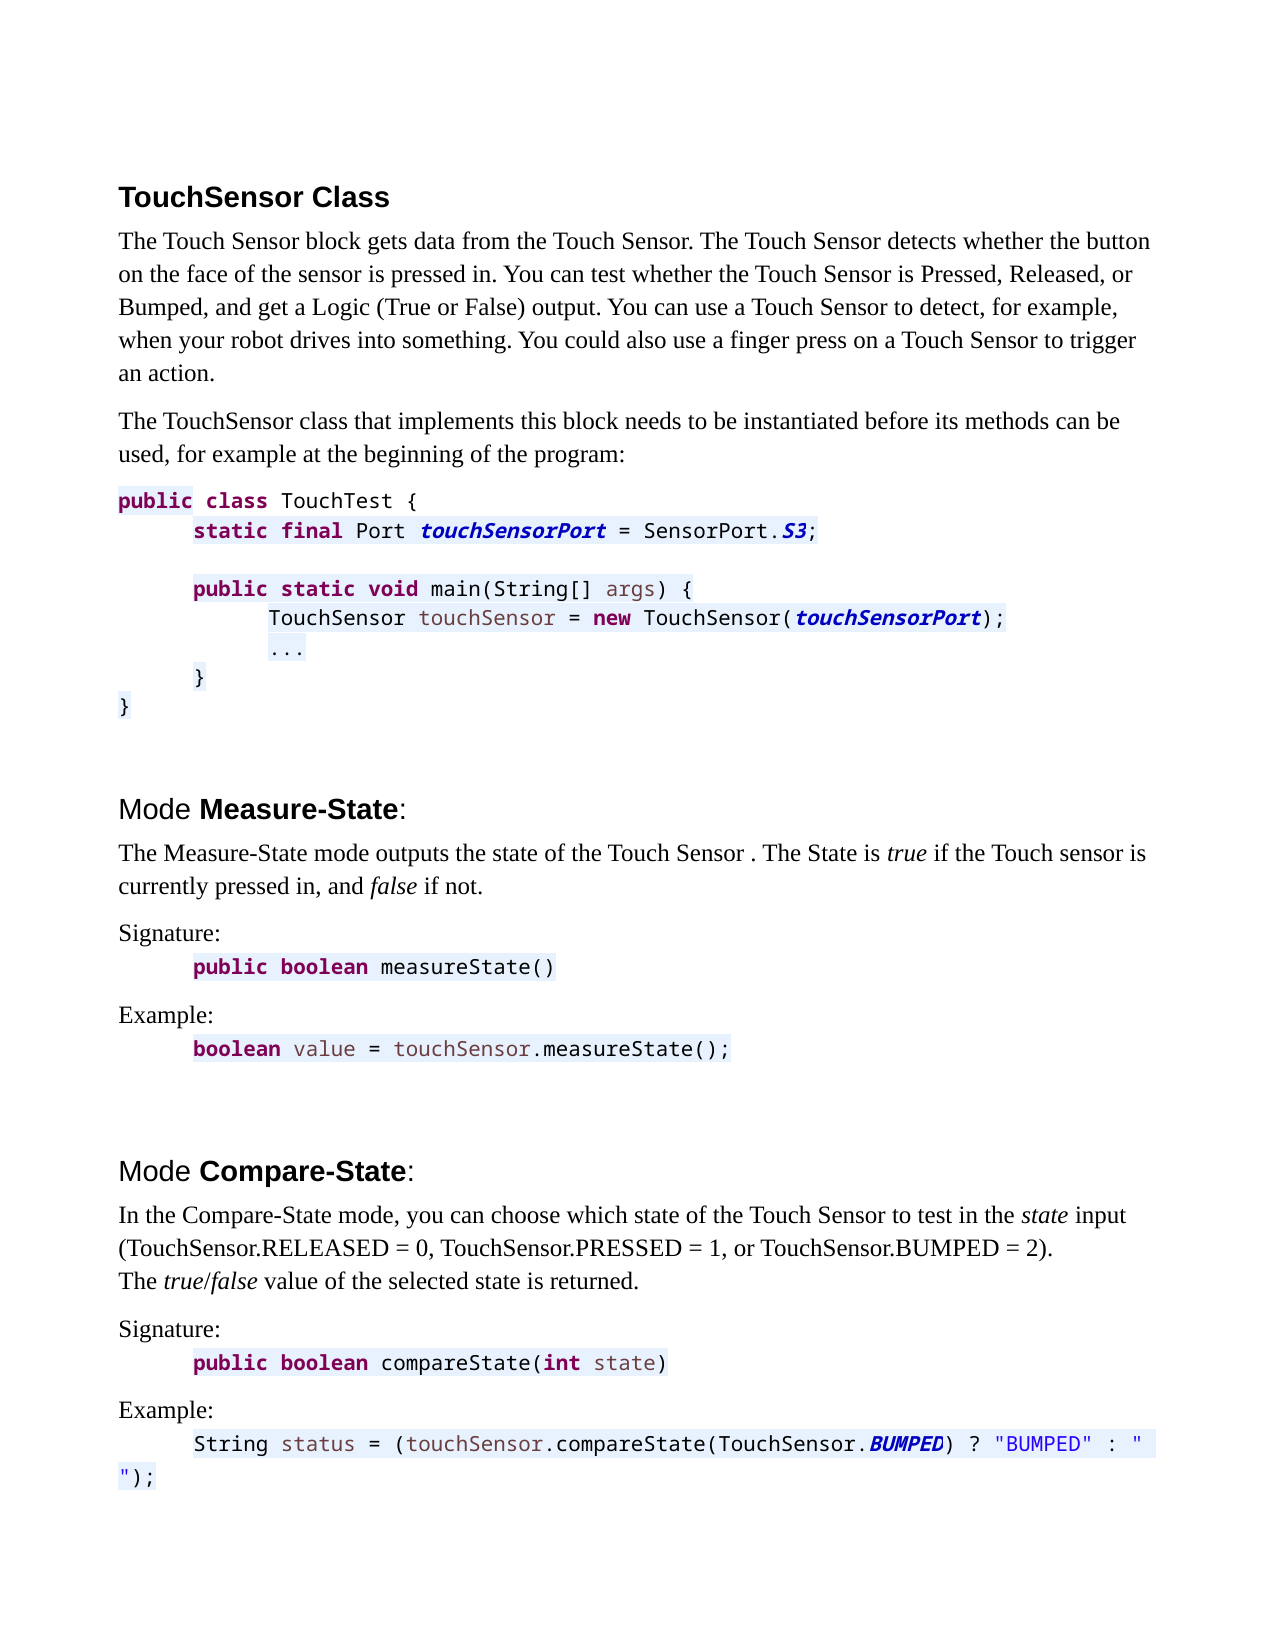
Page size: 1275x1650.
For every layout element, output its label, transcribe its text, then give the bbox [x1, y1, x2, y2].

text Signature: public boolean compareState(int state) [118, 1314, 1157, 1376]
text Example: String status = (touchSensor.compareState(TouchSensor.BUMPED) ? "BUMPED" : " "); [118, 1395, 1157, 1490]
text TouchSensor touchSensor = new TouchSensor(touchSensorPort); [118, 602, 1157, 632]
text Signature: public boolean measureState() [118, 918, 1157, 981]
subtitle Mode Compare-State: [118, 1154, 1157, 1187]
text The TouchSensor class that implements this block needs to be instantiated before its methods can be used, for example at the beginning of the program: [118, 406, 1157, 468]
text static final Port touchSensorPort = SensorPort.S3; [118, 515, 1157, 544]
text } [118, 661, 1157, 691]
text The Touch Sensor block gets data from the Touch Sensor. The Touch Sensor detects whether the button on the face of the sensor is pressed in. You can test whether the Touch Sensor is Pressed, Released, or Bumped, and get a Logic (True or False) output. You can use a Touch Sensor to detect, for example, when your robot drives into something. You could also use a finger press on a Touch Sensor to trigger an action. [118, 226, 1157, 387]
subtitle TouchSensor Class [118, 180, 1157, 214]
subtitle Mode Measure-State: [118, 792, 1157, 825]
text } [118, 691, 1157, 719]
text ... [118, 632, 1157, 661]
text Example: boolean value = touchSensor.measureState(); [118, 1000, 1157, 1062]
text public static void main(String[] args) { [118, 573, 1157, 602]
text The Measure-State mode outputs the state of the Touch Sensor . The State is true if the Touch sensor is currently pressed in, and false if not. [118, 838, 1157, 899]
text In the Compare-State mode, you can choose which state of the Touch Sensor to test in the state input (TouchSensor.RELEASED = 0, TouchSensor.PRESSED = 1, or TouchSensor.BUMPED = 2). The true/false value of the selected state is returned. [118, 1200, 1157, 1295]
text public class TouchTest { [118, 486, 1157, 515]
